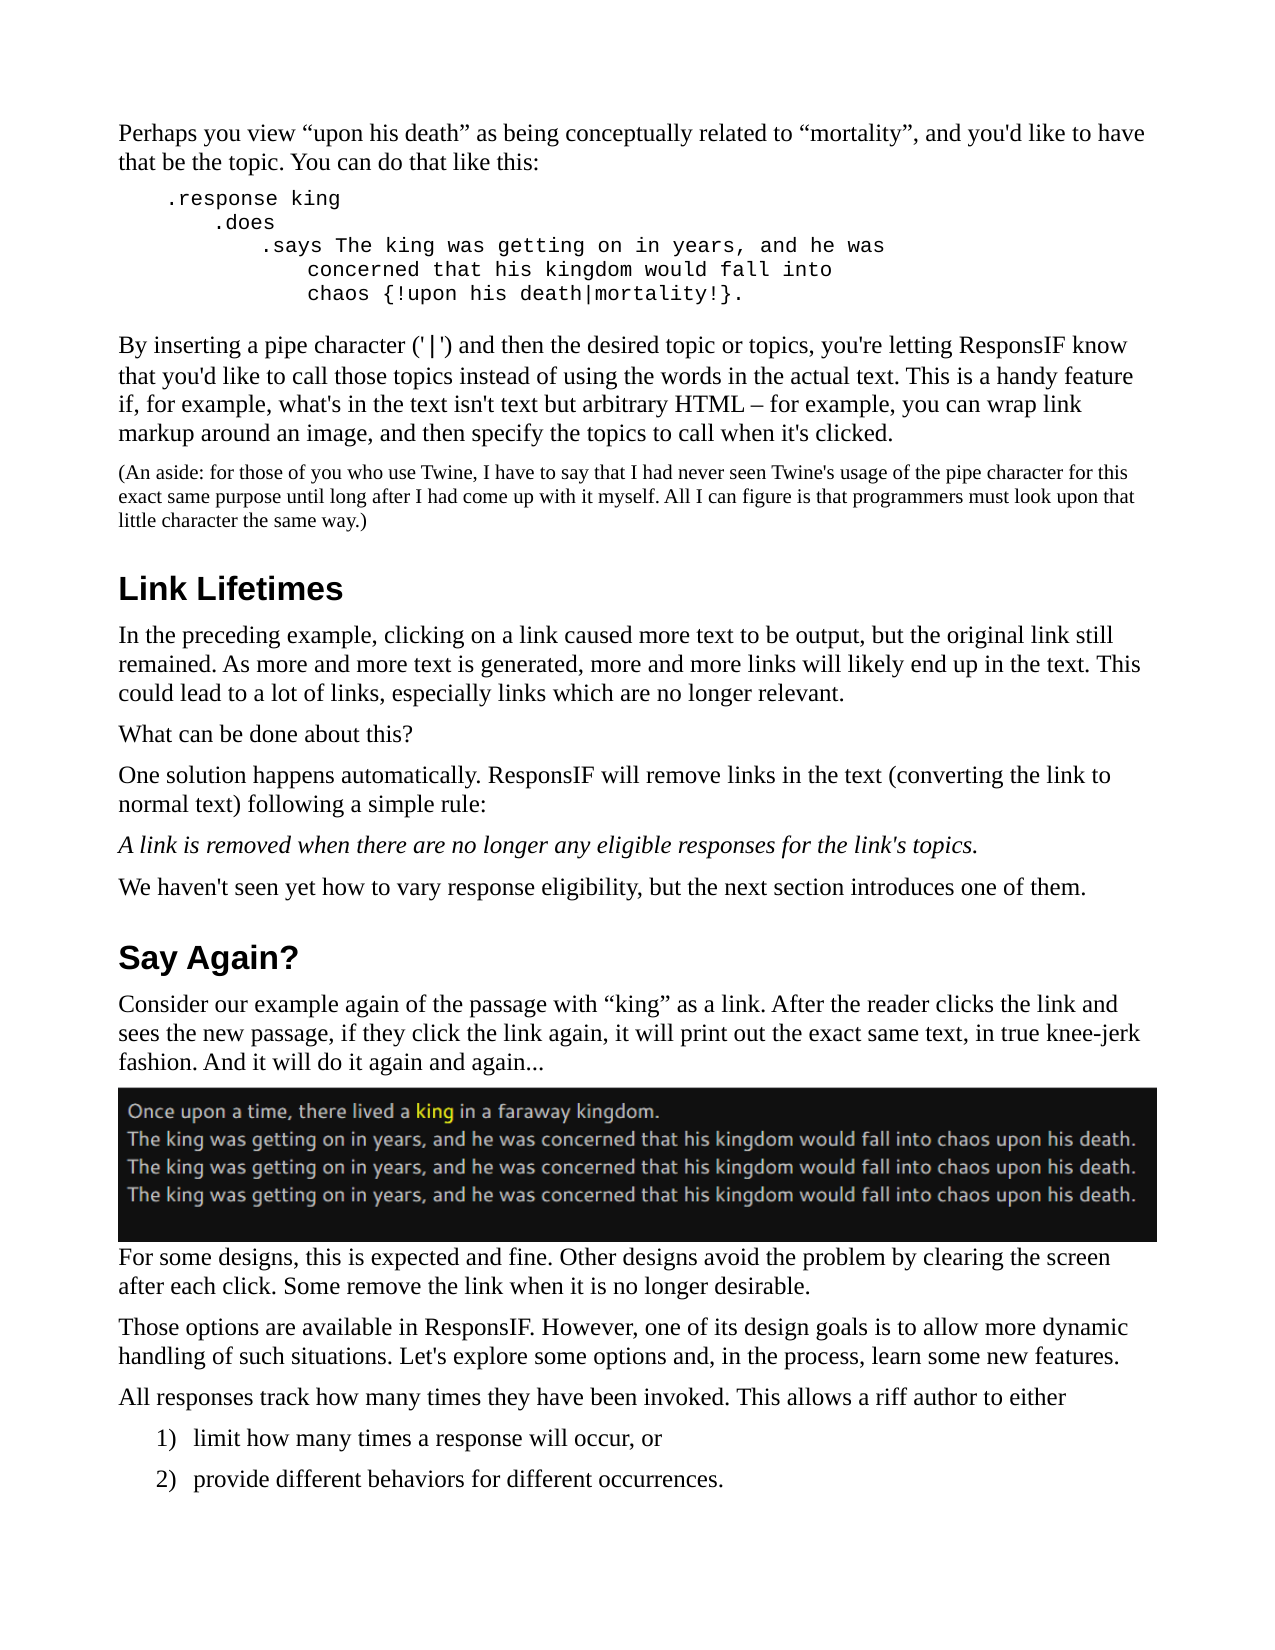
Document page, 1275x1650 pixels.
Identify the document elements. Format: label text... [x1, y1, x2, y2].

text concerned that his kingdom would fall into [118, 259, 1157, 283]
text All responses track how many times they have been invoked. This allows a riff author to either [118, 1382, 1157, 1411]
list provide different behaviors for different occurrences. [156, 1464, 1157, 1493]
text One solution happens automatically. ResponsIF will remove links in the text (converting the link to normal text) following a simple rule: [118, 760, 1157, 818]
text A link is removed when there are no longer any eligible responses for the link's topics. [118, 830, 1157, 859]
list limit how many times a response will occur, or [156, 1423, 1157, 1452]
text .response king [118, 188, 1157, 212]
text .says The king was getting on in years, and he was [118, 235, 1157, 259]
text Consider our example again of the passage with “king” as a link. After the reader clicks the link and sees the new passage, if they click the link again, it will print out the exact same text, in true knee-jerk fashion. And it will do it again and again... [118, 989, 1157, 1075]
subtitle Say Again? [118, 938, 1157, 977]
text Perhaps you view “upon his death” as being conceptually related to “mortality”, and you'd like to have that be the topic. You can do that like this: [118, 118, 1157, 176]
subtitle Link Lifetimes [118, 569, 1157, 608]
text Those options are available in ResponsIF. However, one of its design goals is to allow more dynamic handling of such situations. Let's explore some options and, in the process, learn some new features. [118, 1312, 1157, 1369]
text chaos {!upon his death|mortality!}. [118, 283, 1157, 306]
picture [118, 1087, 1157, 1242]
text By inserting a pipe character ('|') and then the desired topic or topics, you're letting ResponsIF know that you'd like to call those topics instead of using the words in the actual text. This is a handy feature if, for example, what's in the text isn't text but arbitrary HTML – for example, you can wrap link markup around an image, and then specify the topics to call when it's clicked. [118, 330, 1157, 447]
text For some designs, this is expected and fine. Other designs avoid the problem by clearing the screen after each click. Some remove the link when it is no longer desirable. [118, 1242, 1157, 1299]
text We haven't seen yet how to vary response eligibility, but the next section introduces one of them. [118, 872, 1157, 900]
text What can be done about this? [118, 719, 1157, 748]
text In the preceding example, clicking on a link caused more text to be output, but the original link still remained. As more and more text is generated, more and more links will likely end up in the text. This could lead to a lot of links, especially links which are no longer relevant. [118, 620, 1157, 707]
text (An aside: for those of you who use Twine, I have to say that I had never seen Twine's usage of the pipe character for this exact same purpose until long after I had come up with it myself. All I can figure is that programmers must look upon that little character the same way.) [118, 459, 1157, 532]
text .does [118, 212, 1157, 235]
